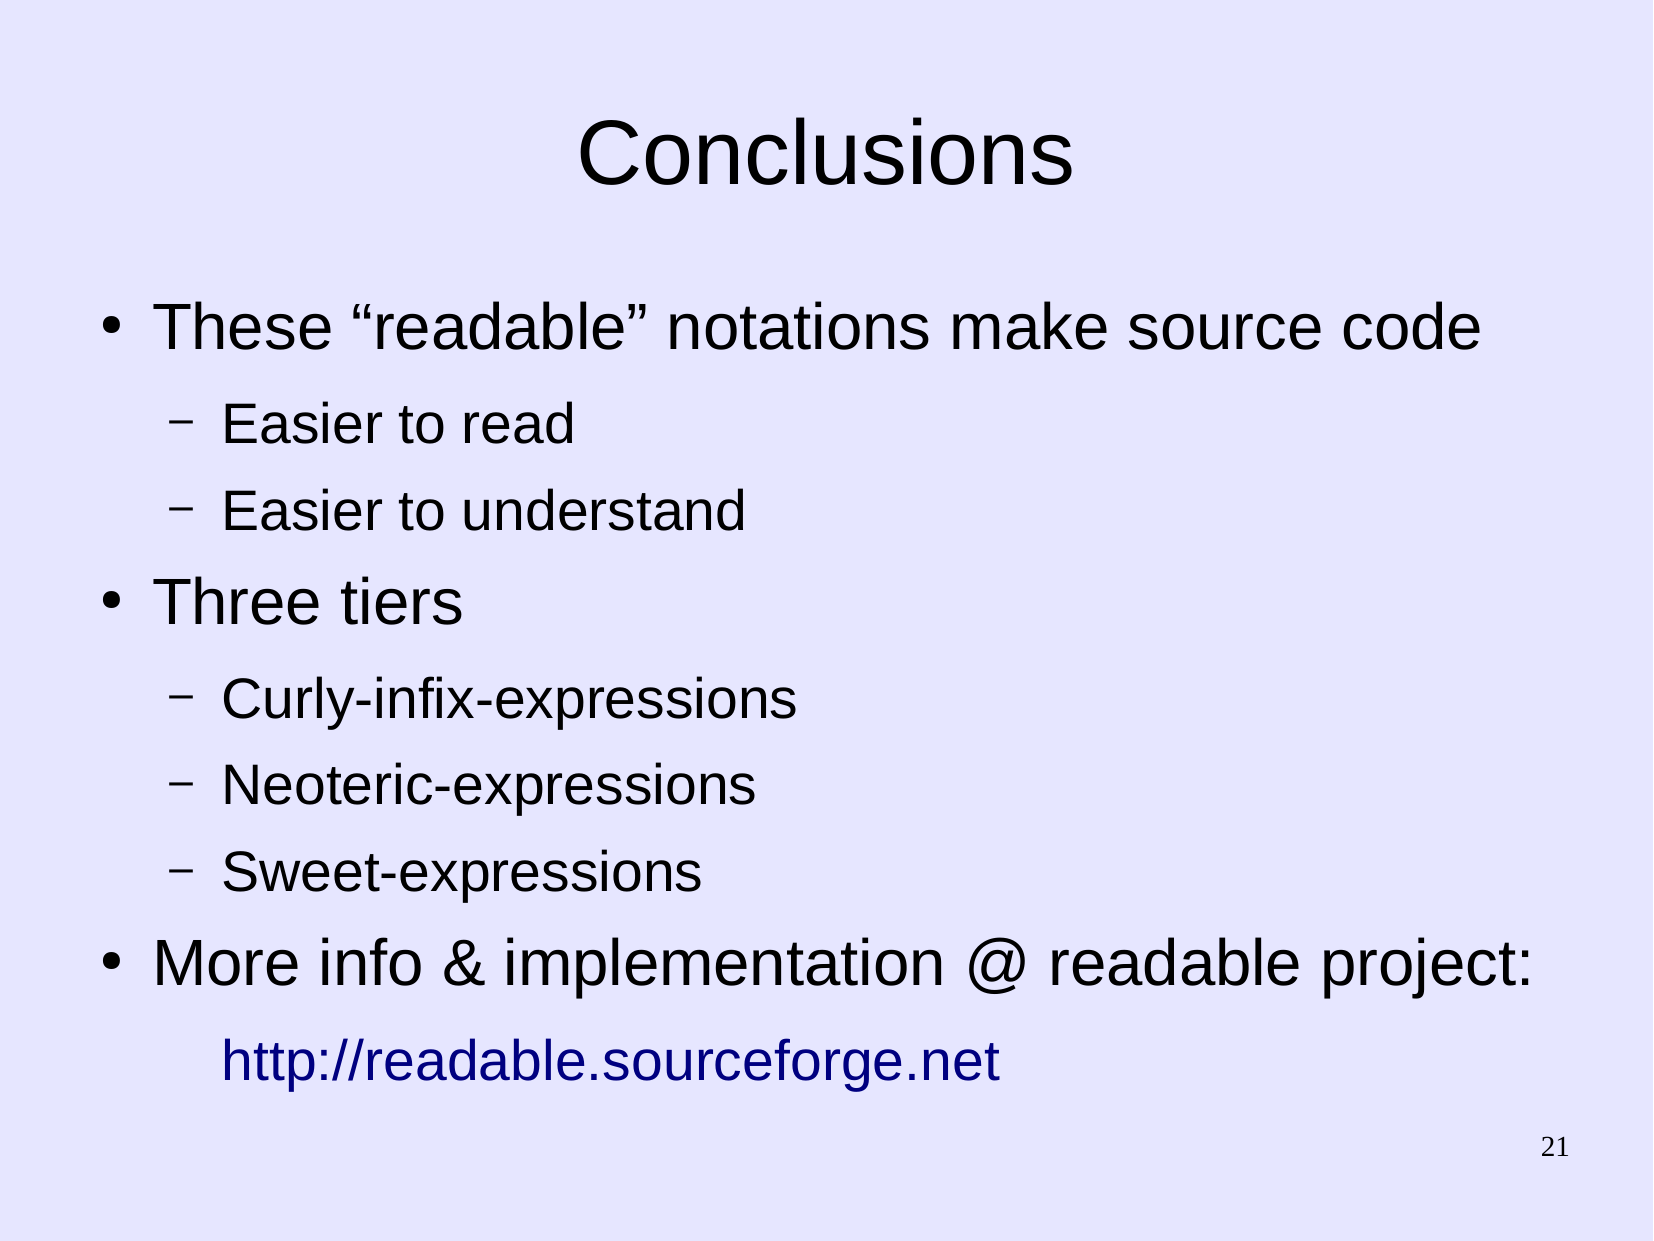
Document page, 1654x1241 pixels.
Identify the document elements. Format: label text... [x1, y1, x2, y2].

title Conclusions [82, 49, 1571, 257]
list These “readable” notations make source code Easier to read Easier to understand Three tiers Curly-infix-expressions Neoteric-expressions Sweet-expressions More info & implementation @ readable project: http://readable.sourceforge.net [82, 290, 1538, 1111]
